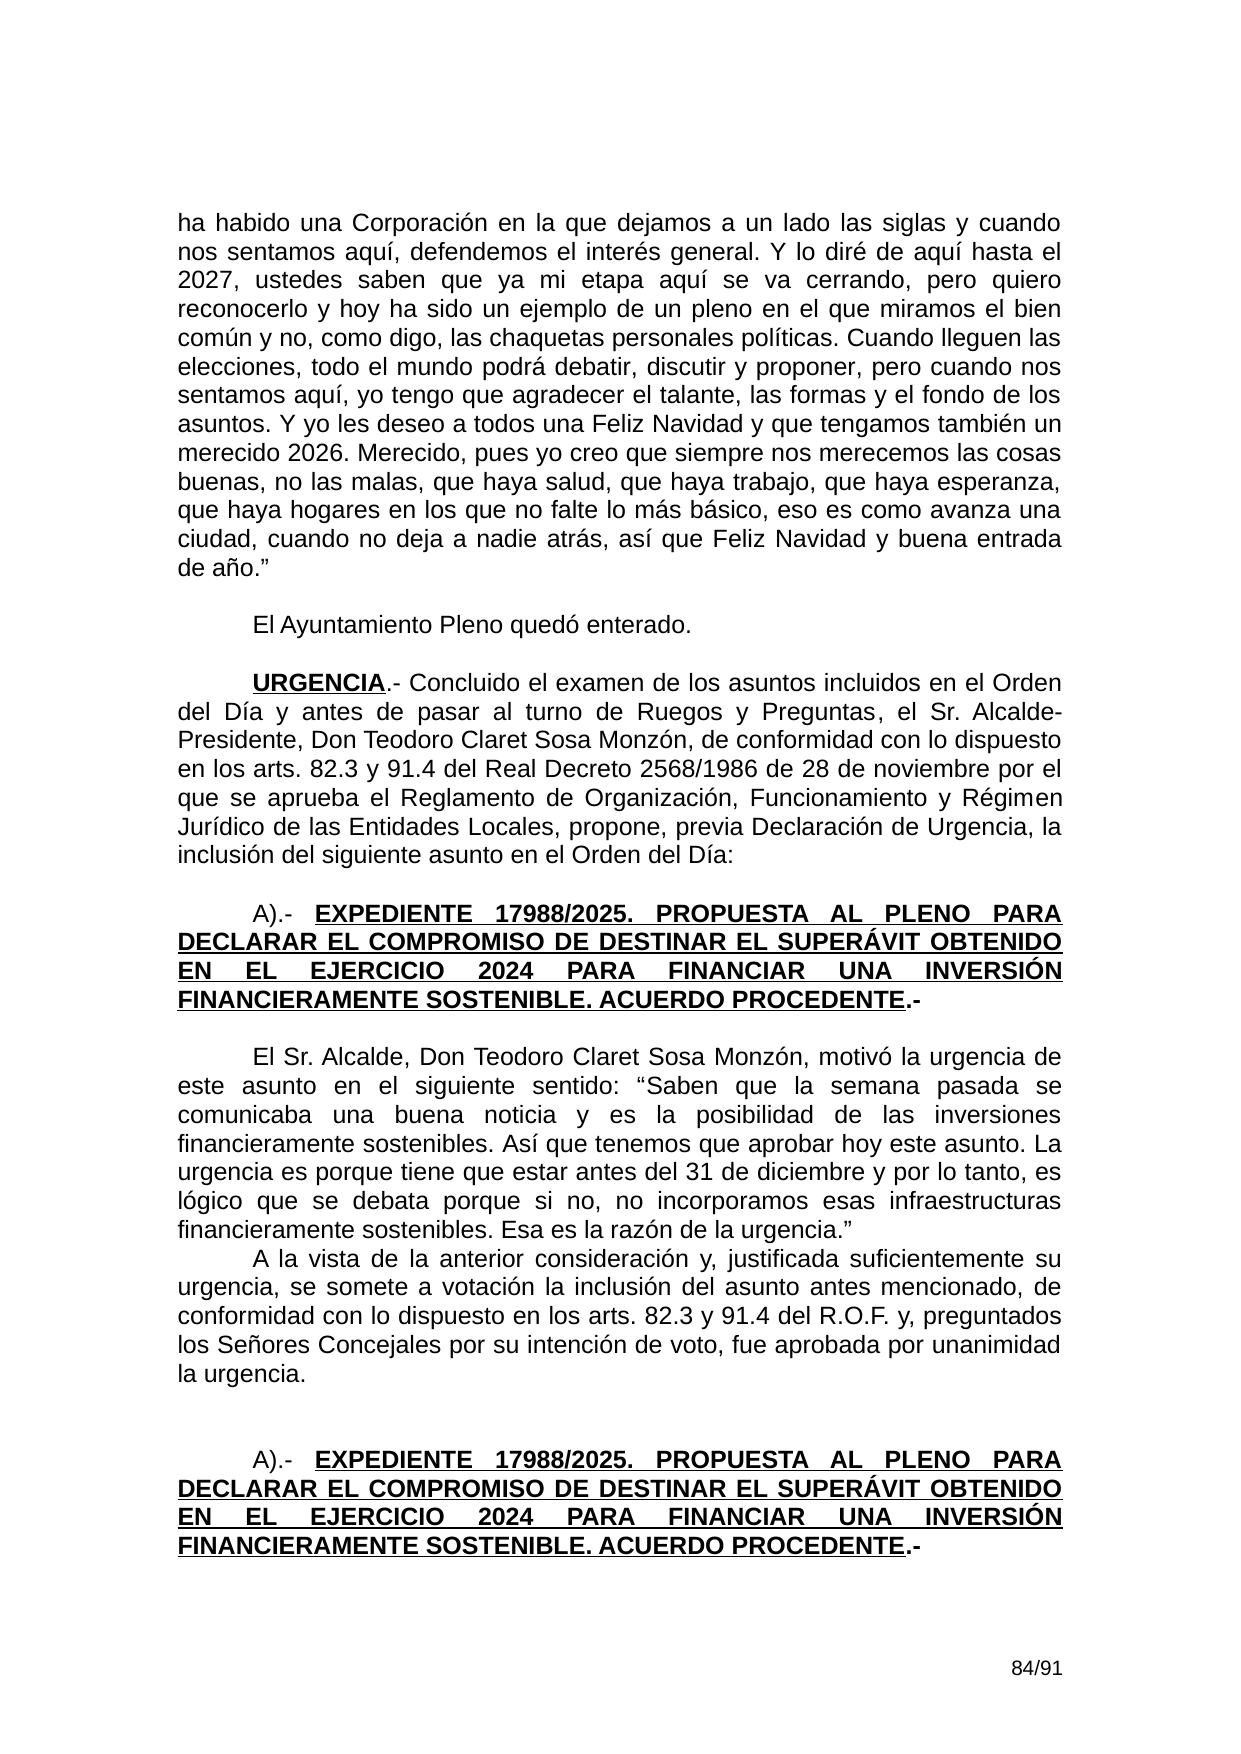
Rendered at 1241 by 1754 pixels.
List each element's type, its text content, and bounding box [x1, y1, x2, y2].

text URGENCIA.- Concluido el examen de los asuntos incluidos en el Orden del Día y antes de pasar al turno de Ruegos y Preguntas, el Sr. Alcalde-Presidente, Don Teodoro Claret Sosa Monzón, de conformidad con lo dispuesto en los arts. 82.3 y 91.4 del Real Decreto 2568/1986 de 28 de noviembre por el que se aprueba el Reglamento de Organización, Funcionamiento y Régimen Jurídico de las Entidades Locales, propone, previa Declaración de Urgencia, la inclusión del siguiente asunto en el Orden del Día: [177, 668, 1063, 869]
text ha habido una Corporación en la que dejamos a un lado las siglas y cuando nos sentamos aquí, defendemos el interés general. Y lo diré de aquí hasta el 2027, ustedes saben que ya mi etapa aquí se va cerrando, pero quiero reconocerlo y hoy ha sido un ejemplo de un pleno en el que miramos el bien común y no, como digo, las chaquetas personales políticas. Cuando lleguen las elecciones, todo el mundo podrá debatir, discutir y proponer, pero cuando nos sentamos aquí, yo tengo que agradecer el talante, las formas y el fondo de los asuntos. Y yo les deseo a todos una Feliz Navidad y que tengamos también un merecido 2026. Merecido, pues yo creo que siempre nos merecemos las cosas buenas, no las malas, que haya salud, que haya trabajo, que haya esperanza, que haya hogares en los que no falte lo más básico, eso es como avanza una ciudad, cuando no deja a nadie atrás, así que Feliz Navidad y buena entrada de año.” [177, 208, 1063, 582]
text El Ayuntamiento Pleno quedó enterado. [177, 610, 1063, 639]
text EN EL EJERCICIO 2024 PARA FINANCIAR UNA INVERSIÓN [177, 953, 1063, 981]
text A).- EXPEDIENTE 17988/2025. PROPUESTA AL PLENO PARA DECLARAR EL COMPROMISO DE DESTINAR EL SUPERÁVIT OBTENIDO [177, 899, 1063, 952]
text FINANCIERAMENTE SOSTENIBLE. ACUERDO PROCEDENTE.- [177, 1528, 1063, 1560]
text FINANCIERAMENTE SOSTENIBLE. ACUERDO PROCEDENTE.- [177, 982, 1063, 1014]
text A).- EXPEDIENTE 17988/2025. PROPUESTA AL PLENO PARA DECLARAR EL COMPROMISO DE DESTINAR EL SUPERÁVIT OBTENIDO [177, 1445, 1063, 1499]
text A la vista de la anterior consideración y, justificada suficientemente su urgencia, se somete a votación la inclusión del asunto antes mencionado, de conformidad con lo dispuesto en los arts. 82.3 y 91.4 del R.O.F. y, preguntados los Señores Concejales por su intención de voto, fue aprobada por unanimidad la urgencia. [177, 1244, 1063, 1387]
text EN EL EJERCICIO 2024 PARA FINANCIAR UNA INVERSIÓN [177, 1500, 1063, 1527]
text El Sr. Alcalde, Don Teodoro Claret Sosa Monzón, motivó la urgencia de este asunto en el siguiente sentido: “Saben que la semana pasada se comunicaba una buena noticia y es la posibilidad de las inversiones financieramente sostenibles. Así que tenemos que aprobar hoy este asunto. La urgencia es porque tiene que estar antes del 31 de diciembre y por lo tanto, es lógico que se debata porque si no, no incorporamos esas infraestructuras financieramente sostenibles. Esa es la razón de la urgencia.” [177, 1042, 1063, 1244]
